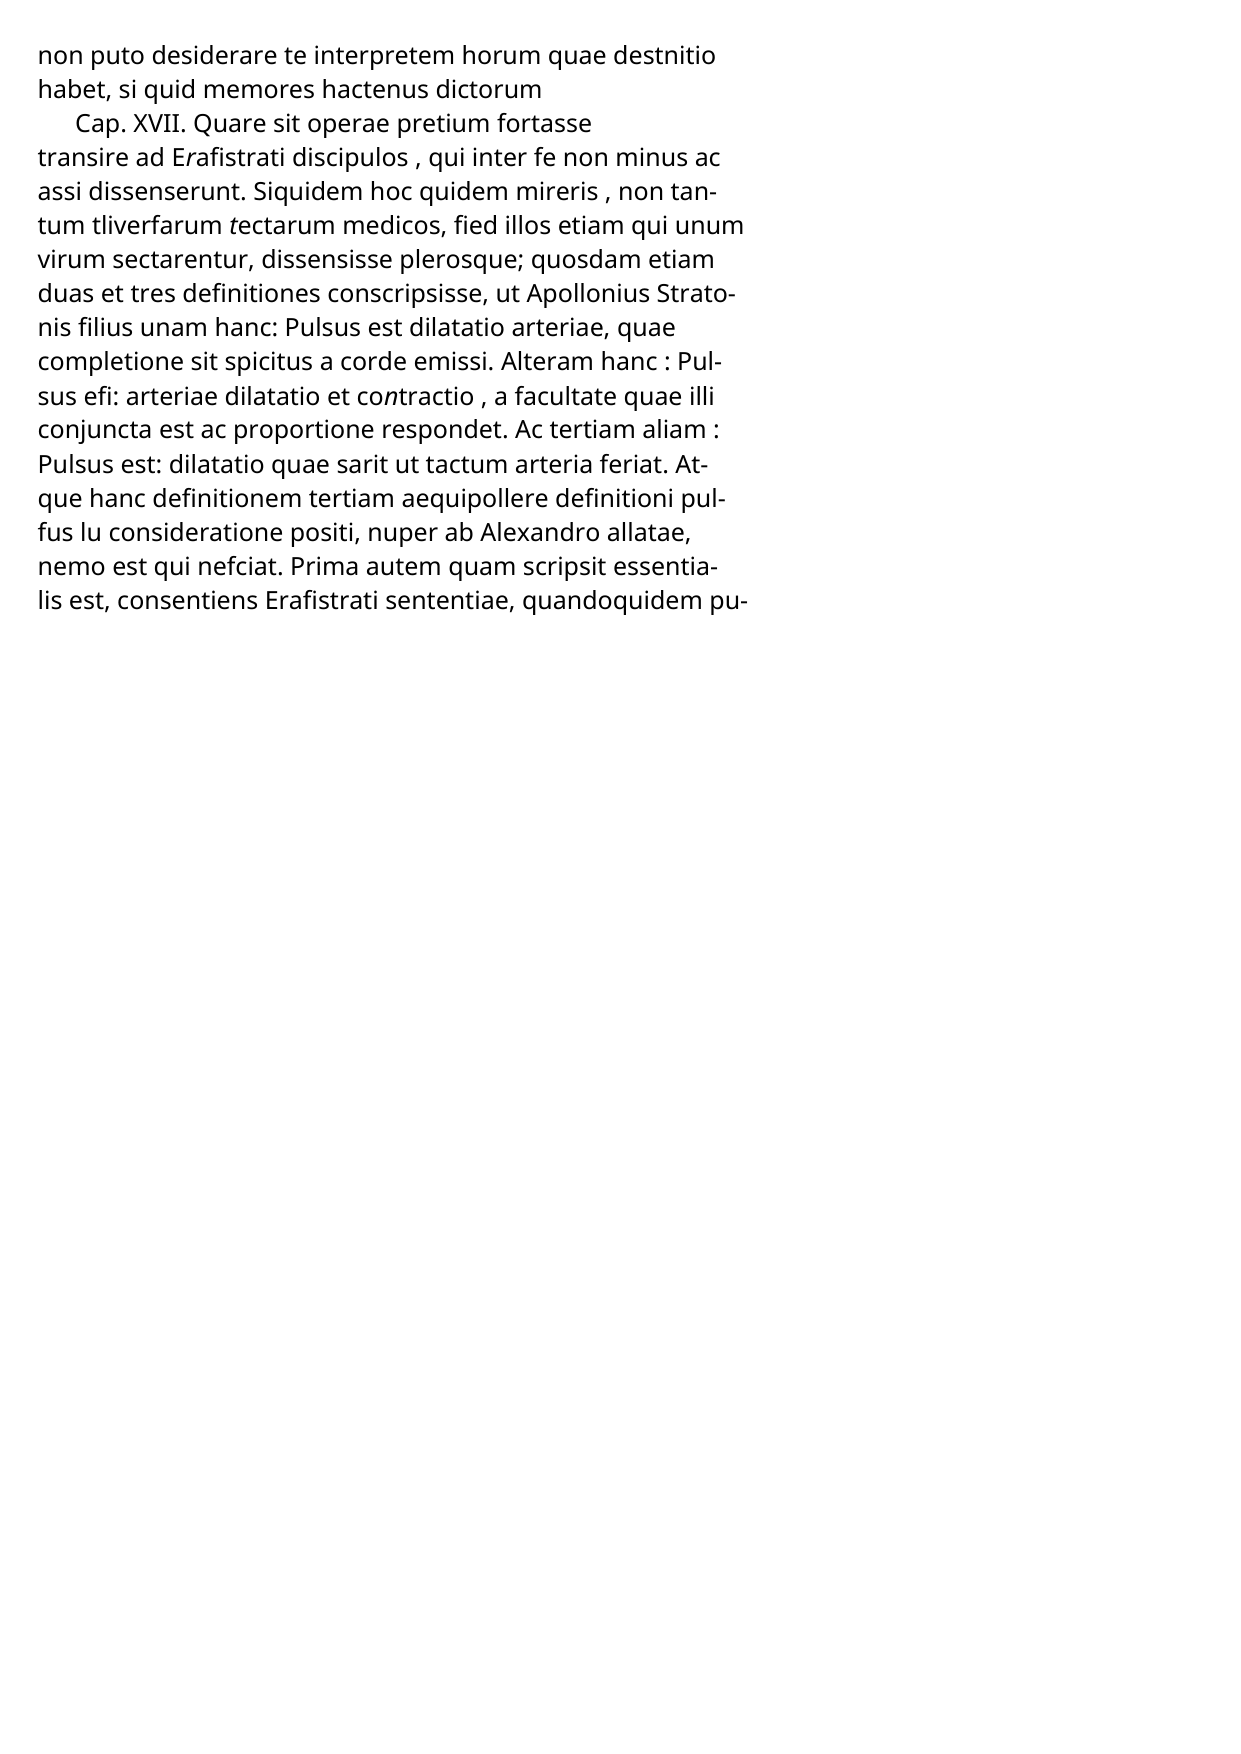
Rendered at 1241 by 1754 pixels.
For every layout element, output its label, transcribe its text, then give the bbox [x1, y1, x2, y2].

text non puto desiderare te interpretem horum quae destnitio habet, si quid memores hactenus dictorum [37, 37, 1203, 106]
text Cap. XVII. Quare sit operae pretium fortasse transire ad Erafistrati discipulos , qui inter fe non minus ac assi dissenserunt. Siquidem hoc quidem mireris , non tan- tum tliverfarum tectarum medicos, fied illos etiam qui unum virum sectarentur, dissensisse plerosque; quosdam etiam duas et tres definitiones conscripsisse, ut Apollonius Strato- nis filius unam hanc: Pulsus est dilatatio arteriae, quae completione sit spicitus a corde emissi. Alteram hanc : Pul- sus efi: arteriae dilatatio et contractio , a facultate quae illi conjuncta est ac proportione respondet. Ac tertiam aliam : Pulsus est: dilatatio quae sarit ut tactum arteria feriat. At- que hanc definitionem tertiam aequipollere definitioni pul- fus lu consideratione positi, nuper ab Alexandro allatae, nemo est qui nefciat. Prima autem quam scripsit essentia- lis est, consentiens Erafistrati sententiae, quandoquidem pu- [37, 106, 1203, 617]
